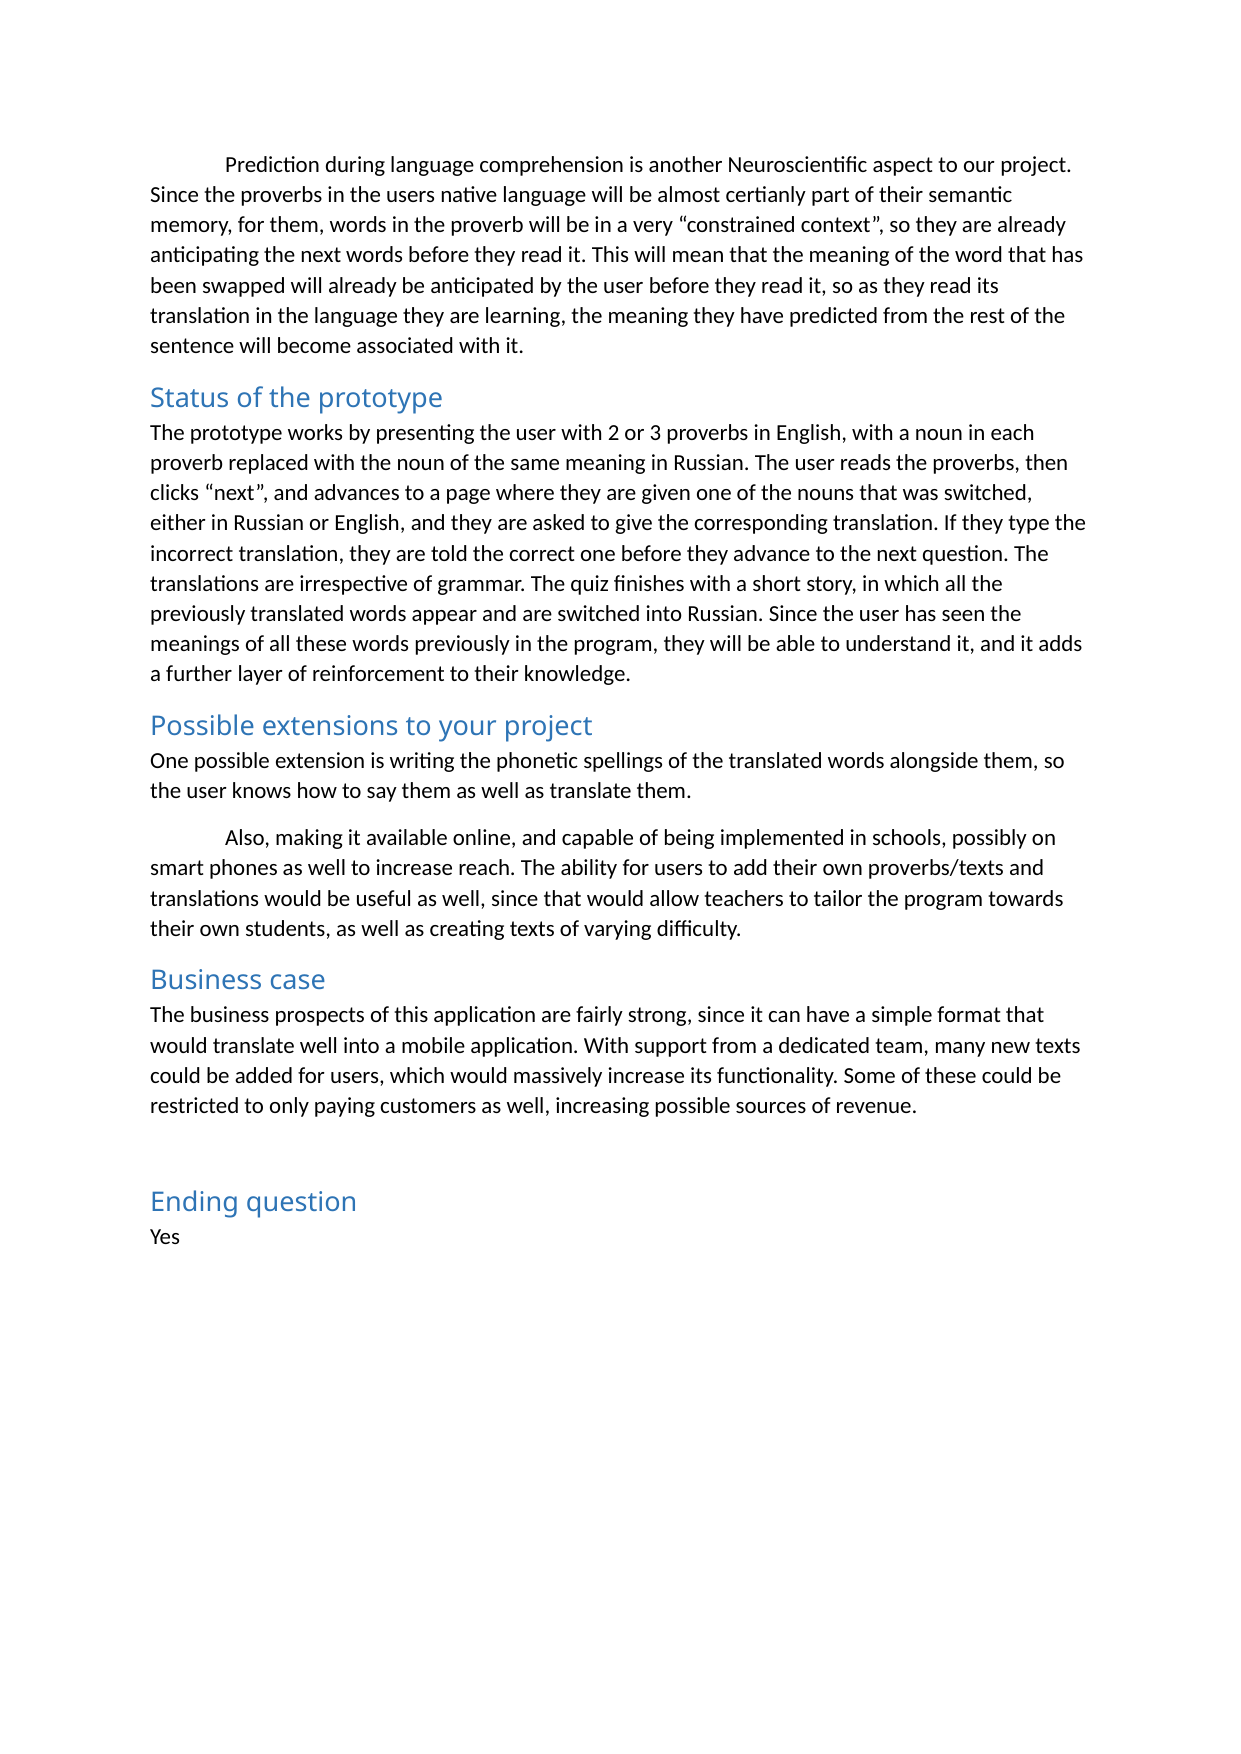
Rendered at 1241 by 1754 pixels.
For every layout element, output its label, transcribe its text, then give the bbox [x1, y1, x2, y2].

text The prototype works by presenting the user with 2 or 3 proverbs in English, with a noun in each proverb replaced with the noun of the same meaning in Russian. The user reads the proverbs, then clicks “next”, and advances to a page where they are given one of the nouns that was switched, either in Russian or English, and they are asked to give the corresponding translation. If they type the incorrect translation, they are told the correct one before they advance to the next question. The translations are irrespective of grammar. The quiz finishes with a short story, in which all the previously translated words appear and are switched into Russian. Since the user has seen the meanings of all these words previously in the program, they will be able to understand it, and it adds a further layer of reinforcement to their knowledge. [150, 418, 1090, 688]
text The business prospects of this application are fairly strong, since it can have a simple format that would translate well into a mobile application. With support from a dedicated team, many new texts could be added for users, which would massively increase its functionality. Some of these could be restricted to only paying customers as well, increasing possible sources of revenue. [150, 1001, 1090, 1119]
subtitle Ending question [150, 1182, 1090, 1219]
text Also, making it available online, and capable of being implemented in schools, possibly on smart phones as well to increase reach. The ability for users to add their own proverbs/texts and translations would be useful as well, since that would allow teachers to tailor the program towards their own students, as well as creating texts of varying difficulty. [150, 823, 1090, 942]
text Yes [150, 1222, 1090, 1250]
subtitle Possible extensions to your project [150, 706, 1090, 743]
subtitle Business case [150, 961, 1090, 998]
subtitle Status of the prototype [150, 378, 1090, 415]
text Prediction during language comprehension is another Neuroscientific aspect to our project. Since the proverbs in the users native language will be almost certianly part of their semantic memory, for them, words in the proverb will be in a very “constrained context”, so they are already anticipating the next words before they read it. This will mean that the meaning of the word that has been swapped will already be anticipated by the user before they read it, so as they read its translation in the language they are learning, the meaning they have predicted from the rest of the sentence will become associated with it. [150, 150, 1090, 359]
text One possible extension is writing the phonetic spellings of the translated words alongside them, so the user knows how to say them as well as translate them. [150, 746, 1090, 804]
